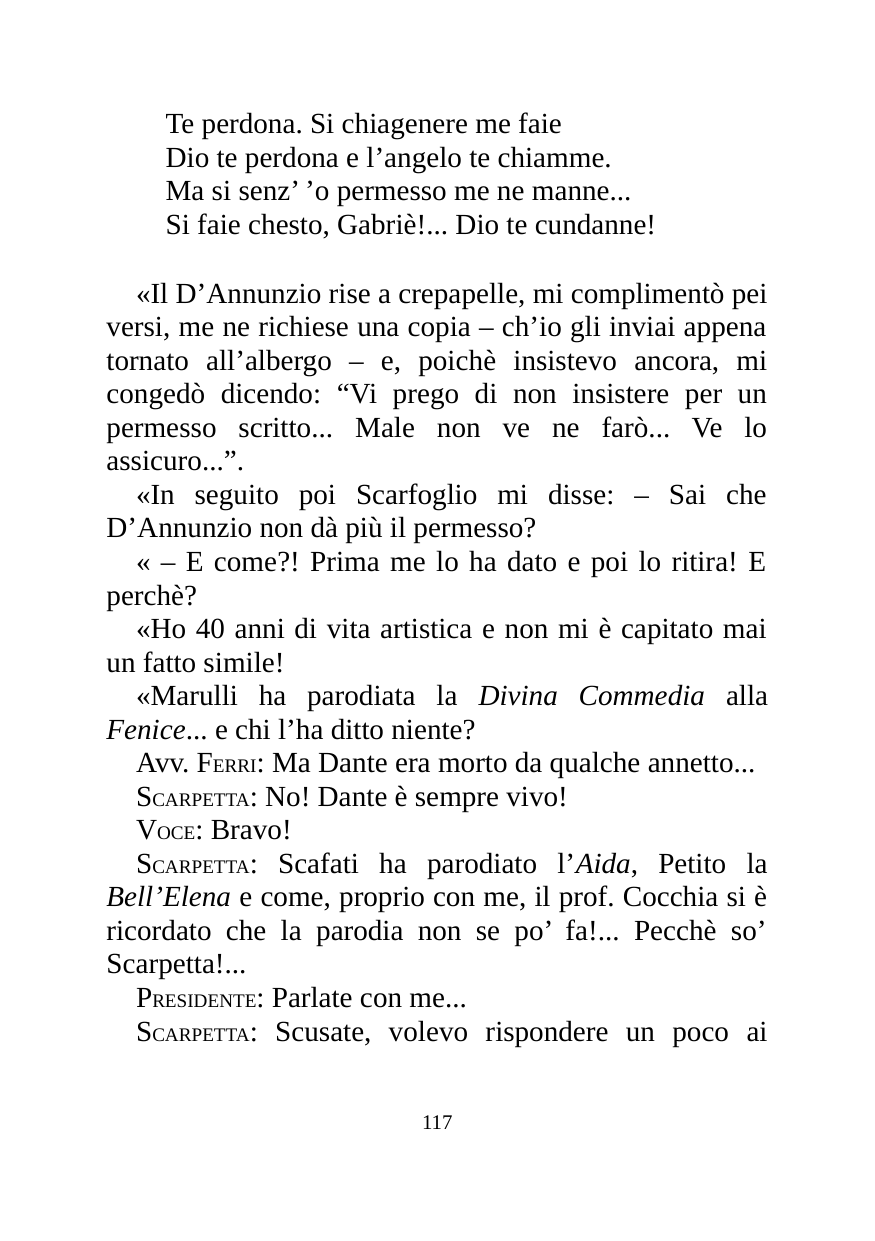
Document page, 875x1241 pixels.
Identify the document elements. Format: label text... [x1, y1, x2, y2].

text Avv. Ferri: Ma Dante era morto da qualche annetto... [106, 745, 768, 779]
text Te perdona. Si chiagenere me faie Dio te perdona e l’angelo te chiamme. Ma si senz’ ’o permesso me ne manne... Si faie chesto, Gabriè!... Dio te cundanne! [165, 106, 768, 240]
text Scarpetta: No! Dante è sempre vivo! [106, 779, 768, 812]
text « – E come?! Prima me lo ha dato e poi lo ritira! E perchè? [106, 544, 768, 611]
text Scarpetta: Scusate, volevo rispondere un poco ai [106, 1014, 768, 1047]
text «Ho 40 anni di vita artistica e non mi è capitato mai un fatto simile! [106, 611, 768, 678]
text Presidente: Parlate con me... [106, 980, 768, 1014]
text Scarpetta: Scafati ha parodiato l’Aida, Petito la Bell’Elena e come, proprio con me, il prof. Cocchia si è ricordato che la parodia non se po’ fa!... Pecchè so’ Scarpetta!... [106, 846, 768, 980]
text «Il D’Annunzio rise a crepapelle, mi complimentò pei versi, me ne richiese una copia – ch’io gli inviai appena tornato all’albergo – e, poichè insistevo ancora, mi congedò dicendo: “Vi prego di non insistere per un permesso scritto... Male non ve ne farò... Ve lo assicuro...”. [106, 276, 768, 477]
text «Marulli ha parodiata la Divina Commedia alla Fenice... e chi l’ha ditto niente? [106, 678, 768, 745]
text Voce: Bravo! [106, 812, 768, 846]
text «In seguito poi Scarfoglio mi disse: – Sai che D’Annunzio non dà più il permesso? [106, 477, 768, 544]
